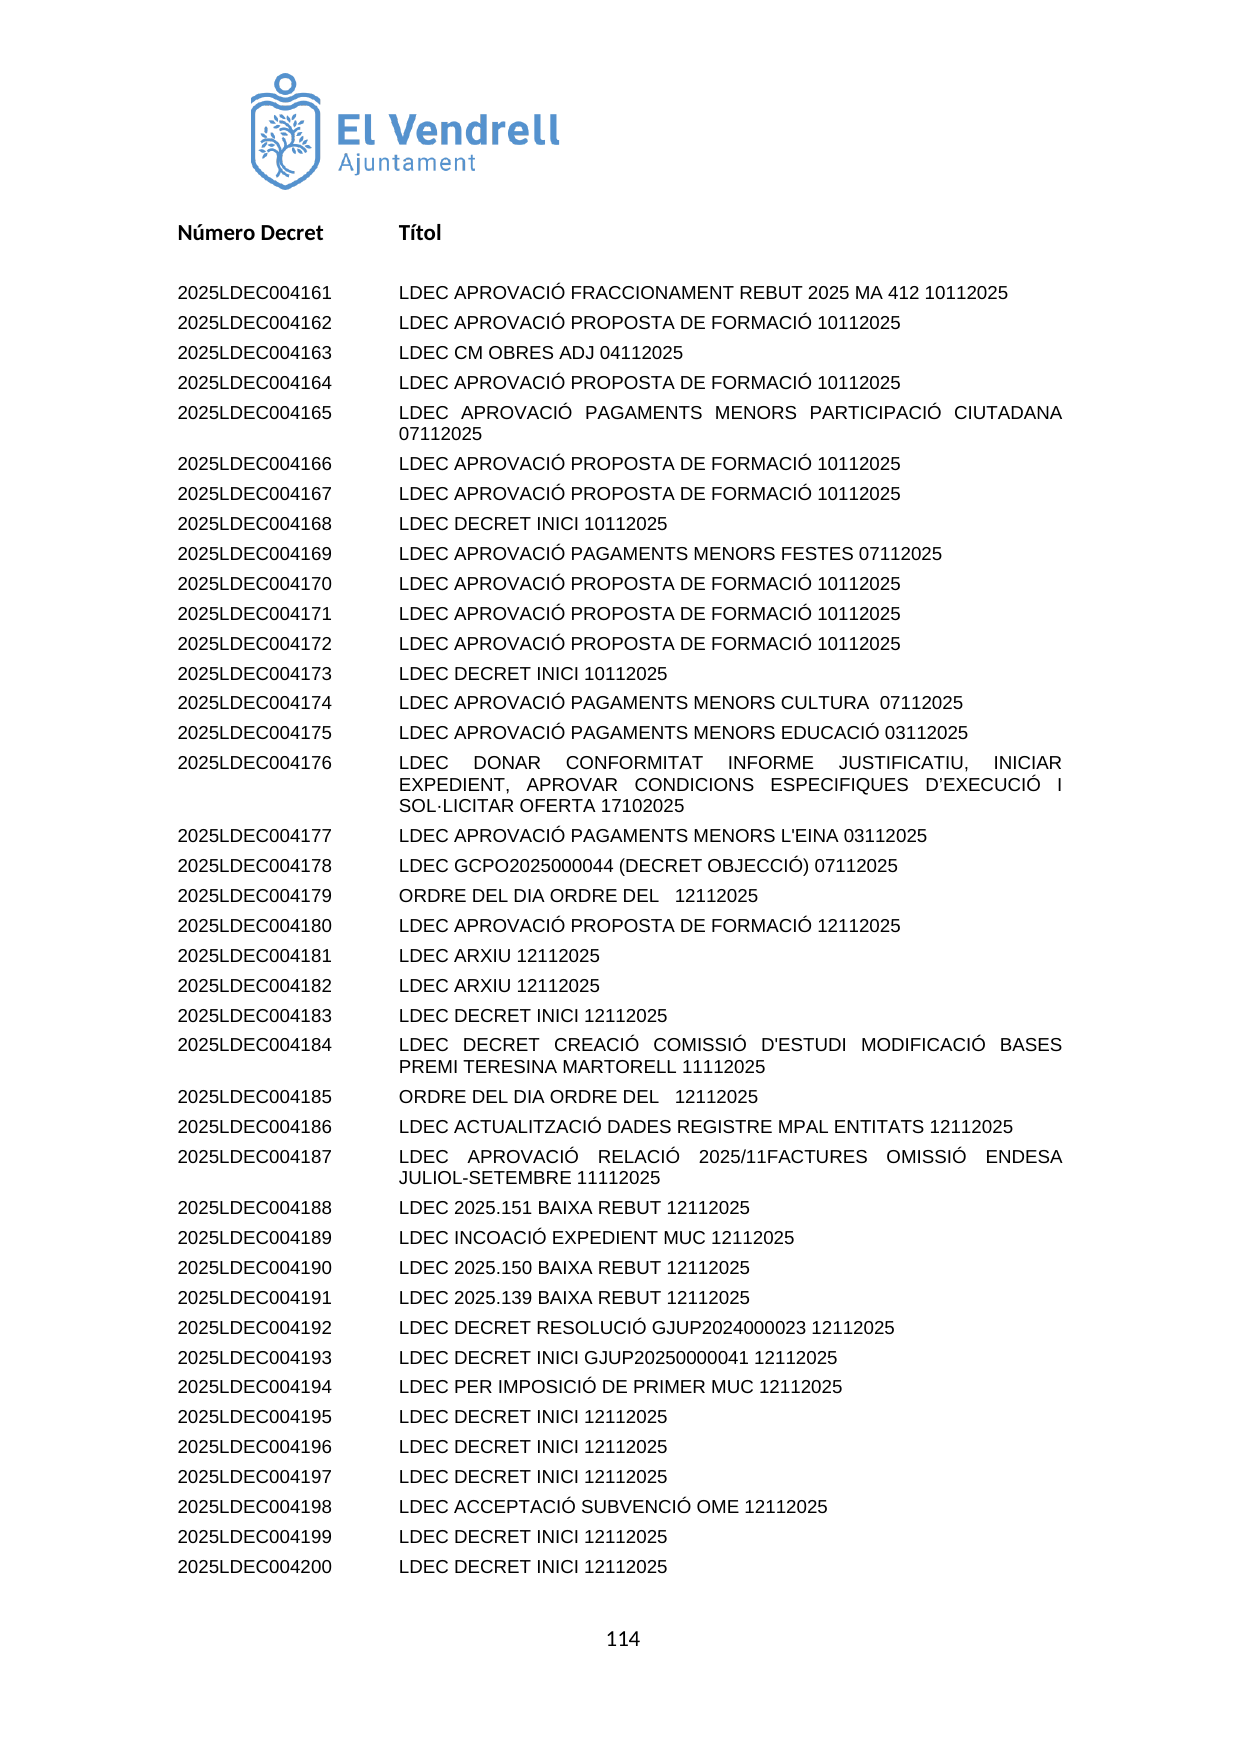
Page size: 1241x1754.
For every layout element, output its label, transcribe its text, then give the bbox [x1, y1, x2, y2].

text 2025LDEC004179 ORDRE DEL DIA ORDRE DEL 12112025 [177, 885, 1063, 906]
text 2025LDEC004200 LDEC DECRET INICI 12112025 [177, 1556, 1063, 1577]
text 2025LDEC004198 LDEC ACCEPTACIÓ SUBVENCIÓ OME 12112025 [177, 1496, 1063, 1517]
text 2025LDEC004175 LDEC APROVACIÓ PAGAMENTS MENORS EDUCACIÓ 03112025 [177, 722, 1063, 744]
text 2025LDEC004163 LDEC CM OBRES ADJ 04112025 [177, 342, 1063, 363]
text 2025LDEC004182 LDEC ARXIU 12112025 [177, 974, 1063, 996]
text 2025LDEC004180 LDEC APROVACIÓ PROPOSTA DE FORMACIÓ 12112025 [177, 915, 1063, 936]
text 2025LDEC004194 LDEC PER IMPOSICIÓ DE PRIMER MUC 12112025 [177, 1376, 1063, 1398]
text 2025LDEC004178 LDEC GCPO2025000044 (DECRET OBJECCIÓ) 07112025 [177, 855, 1063, 876]
text 2025LDEC004172 LDEC APROVACIÓ PROPOSTA DE FORMACIÓ 10112025 [177, 632, 1063, 654]
text 2025LDEC004190 LDEC 2025.150 BAIXA REBUT 12112025 [177, 1257, 1063, 1278]
text 2025LDEC004186 LDEC ACTUALITZACIÓ DADES REGISTRE MPAL ENTITATS 12112025 [177, 1116, 1063, 1137]
text 2025LDEC004165 LDEC APROVACIÓ PAGAMENTS MENORS PARTICIPACIÓ CIUTADANA 07112025 [177, 402, 1063, 445]
text 2025LDEC004164 LDEC APROVACIÓ PROPOSTA DE FORMACIÓ 10112025 [177, 372, 1063, 393]
text 2025LDEC004197 LDEC DECRET INICI 12112025 [177, 1466, 1063, 1488]
text 2025LDEC004177 LDEC APROVACIÓ PAGAMENTS MENORS L'EINA 03112025 [177, 825, 1063, 847]
text 2025LDEC004162 LDEC APROVACIÓ PROPOSTA DE FORMACIÓ 10112025 [177, 312, 1063, 333]
text 2025LDEC004189 LDEC INCOACIÓ EXPEDIENT MUC 12112025 [177, 1227, 1063, 1248]
text 2025LDEC004170 LDEC APROVACIÓ PROPOSTA DE FORMACIÓ 10112025 [177, 573, 1063, 594]
text 2025LDEC004195 LDEC DECRET INICI 12112025 [177, 1406, 1063, 1428]
text 2025LDEC004188 LDEC 2025.151 BAIXA REBUT 12112025 [177, 1197, 1063, 1218]
text 2025LDEC004193 LDEC DECRET INICI GJUP20250000041 12112025 [177, 1346, 1063, 1368]
text 2025LDEC004173 LDEC DECRET INICI 10112025 [177, 662, 1063, 684]
text 2025LDEC004167 LDEC APROVACIÓ PROPOSTA DE FORMACIÓ 10112025 [177, 483, 1063, 504]
picture [251, 73, 560, 190]
text 2025LDEC004187 LDEC APROVACIÓ RELACIÓ 2025/11FACTURES OMISSIÓ ENDESA JULIOL-SETEMBRE 11112025 [177, 1146, 1063, 1189]
text 2025LDEC004171 LDEC APROVACIÓ PROPOSTA DE FORMACIÓ 10112025 [177, 602, 1063, 624]
text 2025LDEC004183 LDEC DECRET INICI 12112025 [177, 1004, 1063, 1026]
text 2025LDEC004166 LDEC APROVACIÓ PROPOSTA DE FORMACIÓ 10112025 [177, 453, 1063, 474]
text 2025LDEC004176 LDEC DONAR CONFORMITAT INFORME JUSTIFICATIU, INICIAR EXPEDIENT, APROVAR CONDICIONS ESPECIFIQUES D’EXECUCIÓ I SOL·LICITAR OFERTA 17102025 [177, 752, 1063, 817]
text 2025LDEC004174 LDEC APROVACIÓ PAGAMENTS MENORS CULTURA 07112025 [177, 692, 1063, 714]
text 2025LDEC004196 LDEC DECRET INICI 12112025 [177, 1436, 1063, 1458]
text 2025LDEC004184 LDEC DECRET CREACIÓ COMISSIÓ D'ESTUDI MODIFICACIÓ BASES PREMI TERESINA MARTORELL 11112025 [177, 1034, 1063, 1077]
text 2025LDEC004168 LDEC DECRET INICI 10112025 [177, 513, 1063, 534]
text 2025LDEC004169 LDEC APROVACIÓ PAGAMENTS MENORS FESTES 07112025 [177, 543, 1063, 564]
text 2025LDEC004181 LDEC ARXIU 12112025 [177, 944, 1063, 966]
text 2025LDEC004199 LDEC DECRET INICI 12112025 [177, 1526, 1063, 1547]
text 2025LDEC004192 LDEC DECRET RESOLUCIÓ GJUP2024000023 12112025 [177, 1317, 1063, 1338]
text 2025LDEC004185 ORDRE DEL DIA ORDRE DEL 12112025 [177, 1086, 1063, 1107]
text 2025LDEC004161 LDEC APROVACIÓ FRACCIONAMENT REBUT 2025 MA 412 10112025 [177, 282, 1063, 303]
text 2025LDEC004191 LDEC 2025.139 BAIXA REBUT 12112025 [177, 1287, 1063, 1308]
